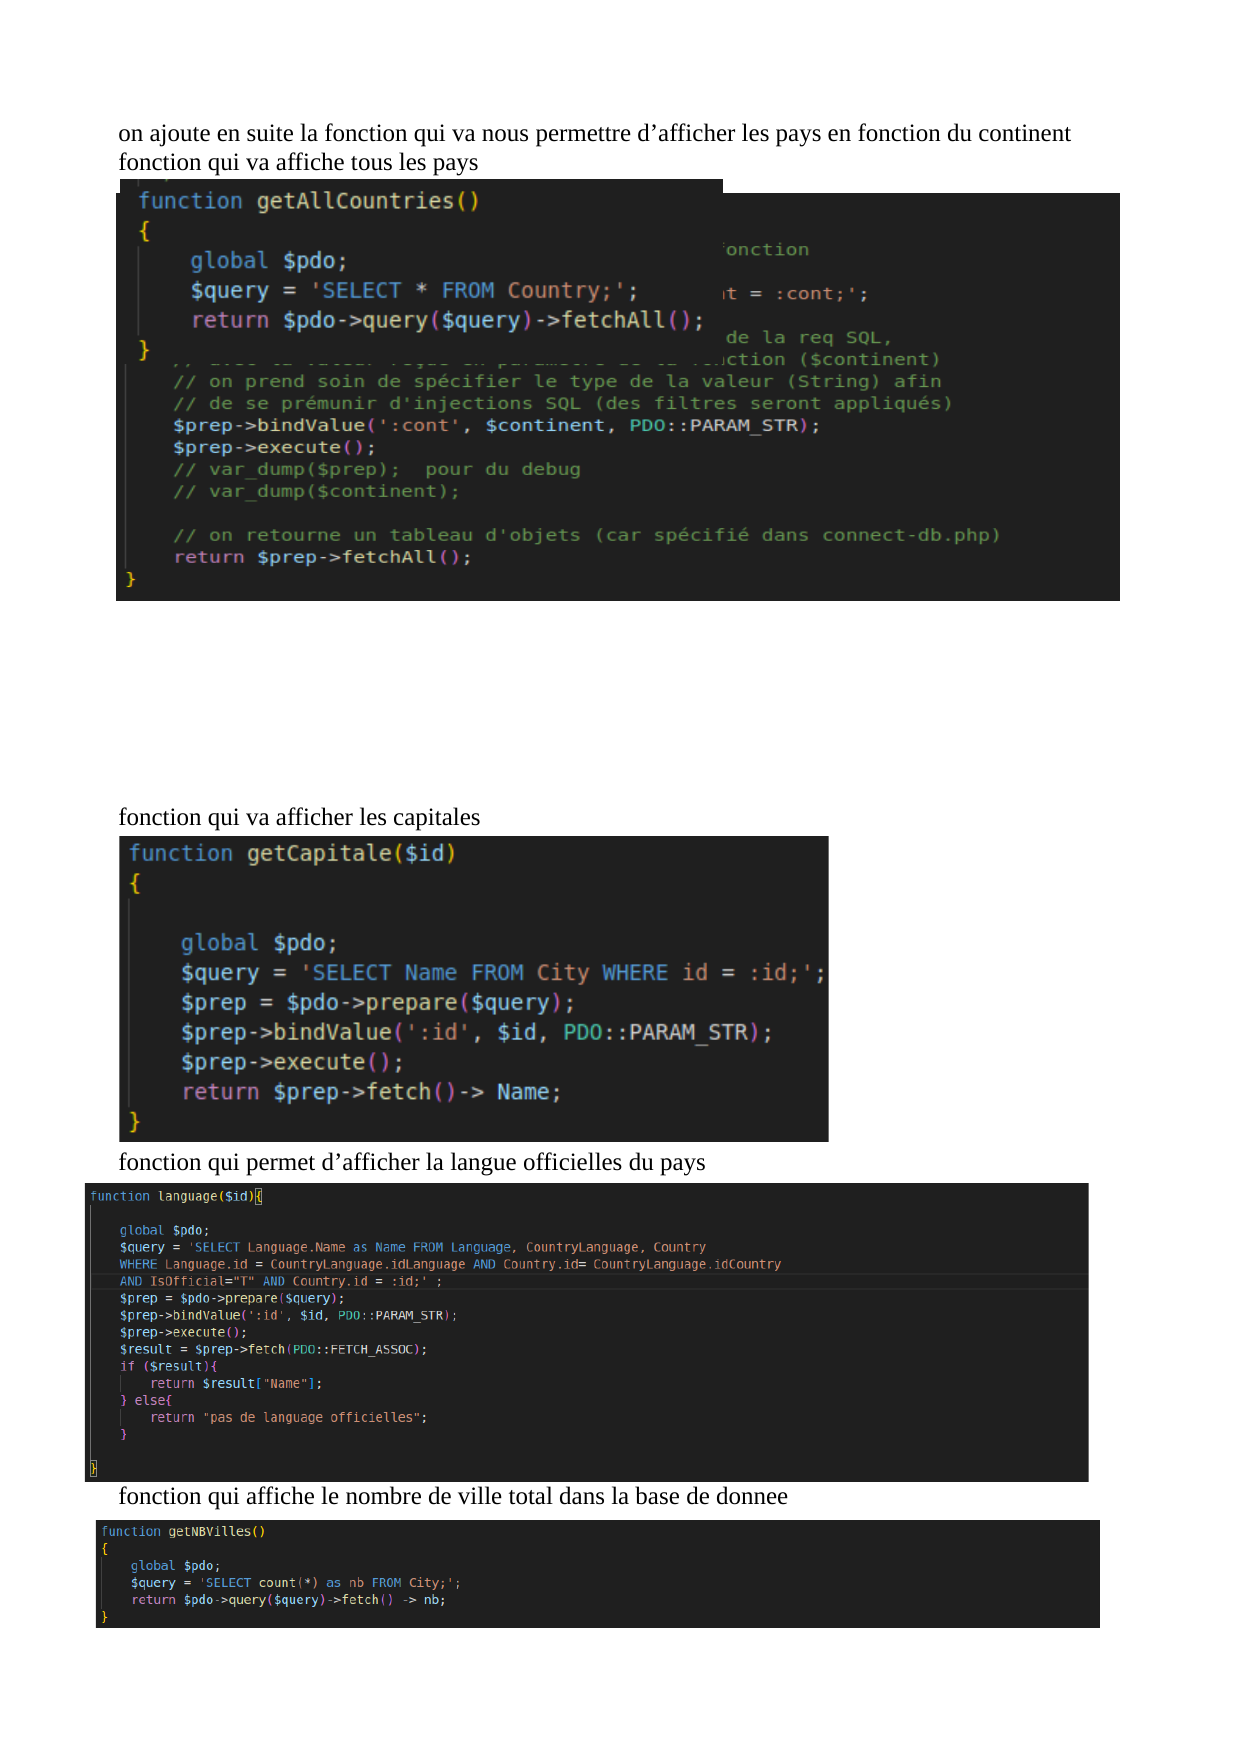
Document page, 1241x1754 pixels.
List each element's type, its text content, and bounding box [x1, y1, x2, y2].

picture [116, 179, 1120, 601]
text fonction qui va afficher les capitales [118, 802, 1122, 831]
text fonction qui affiche le nombre de ville total dans la base de donnee [118, 1482, 1122, 1510]
picture [119, 836, 829, 1142]
picture [95, 1520, 1100, 1628]
text fonction qui va affiche tous les pays [118, 147, 1122, 176]
picture [84, 1183, 1089, 1482]
text fonction qui permet d’afficher la langue officielles du pays [118, 1147, 1122, 1176]
text on ajoute en suite la fonction qui va nous permettre d’afficher les pays en fonction du continent [118, 118, 1122, 147]
